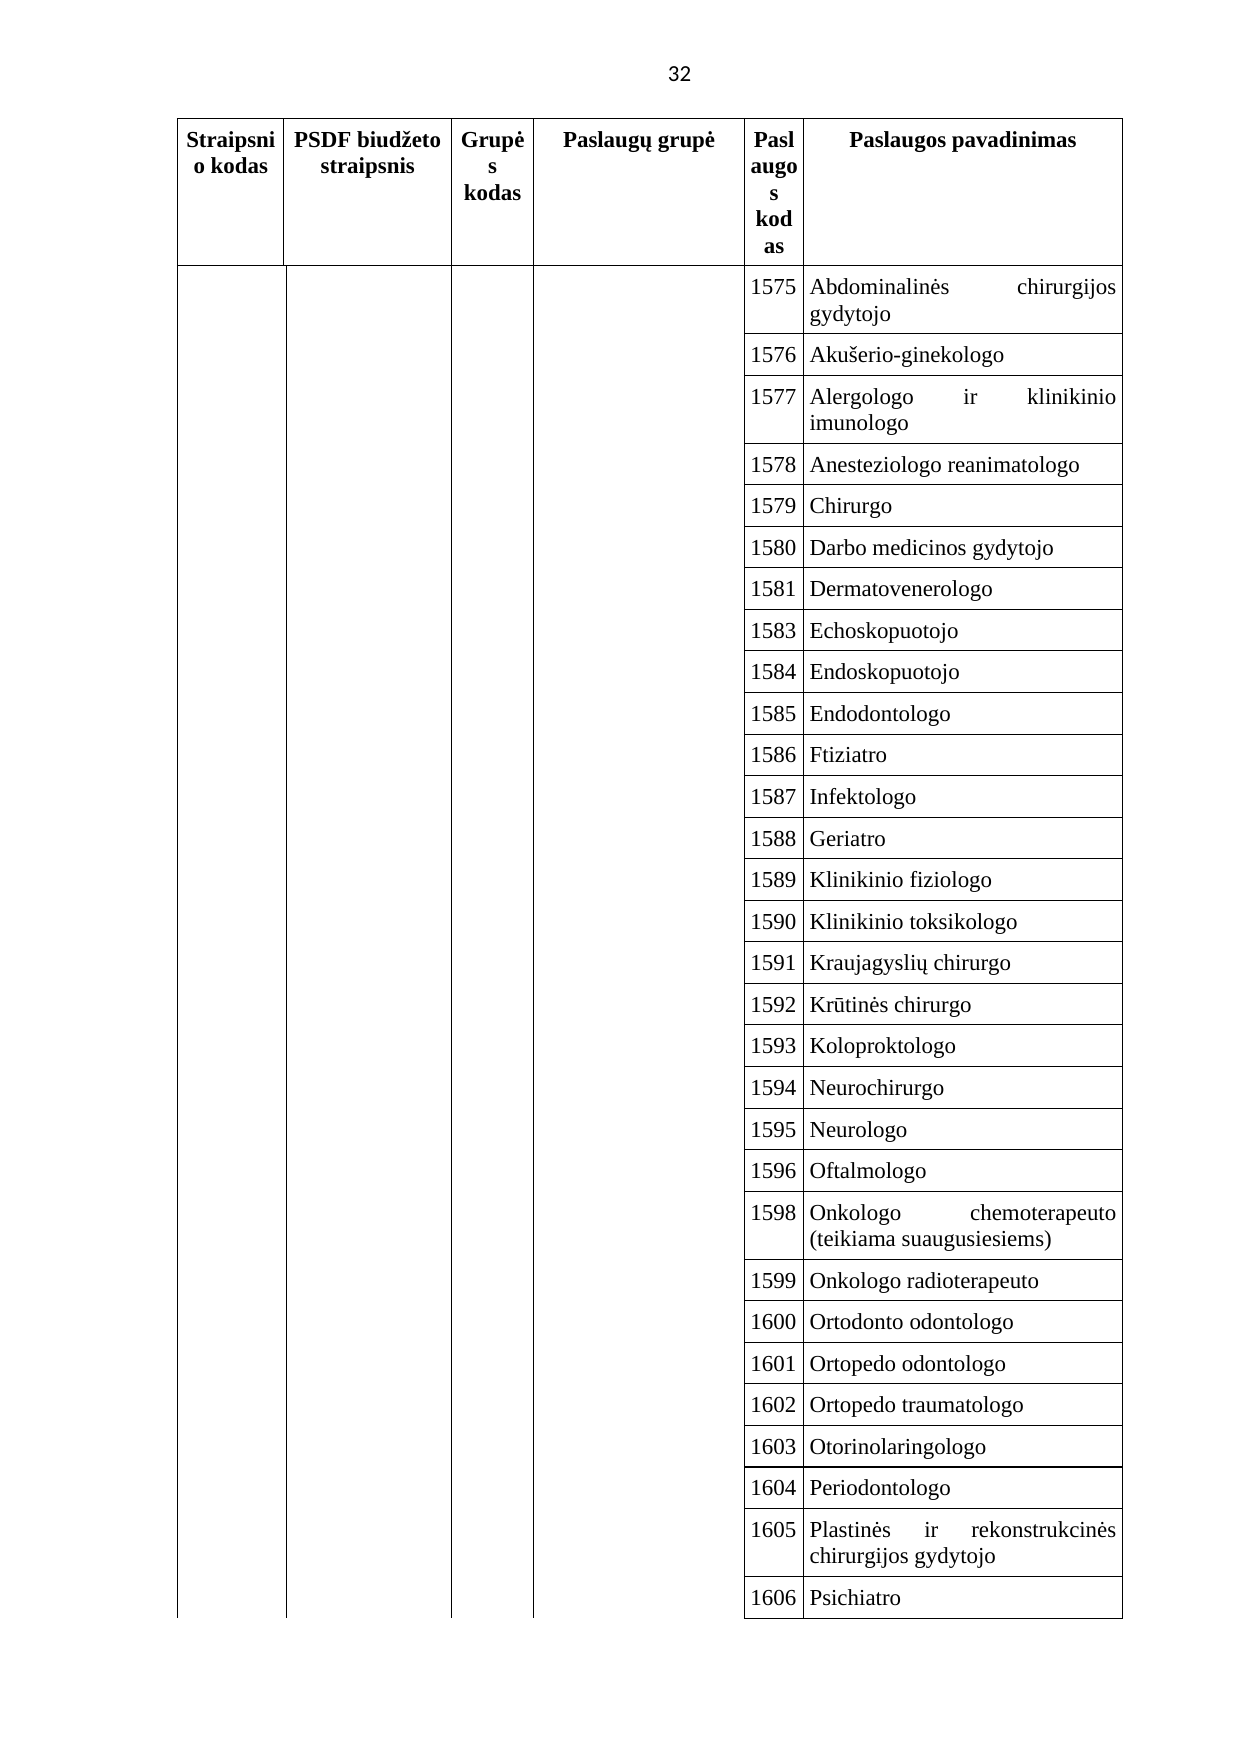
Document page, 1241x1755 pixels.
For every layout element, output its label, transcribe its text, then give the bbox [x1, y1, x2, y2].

table_cell [534, 567, 744, 609]
table_cell 1587 [745, 776, 803, 817]
table_cell [178, 1508, 286, 1576]
table_cell [534, 443, 744, 484]
table_cell [452, 1149, 533, 1191]
table_cell [452, 650, 533, 692]
table_cell [452, 1066, 533, 1107]
table_cell 1590 [745, 901, 803, 941]
table_cell 1606 [745, 1577, 803, 1617]
table_cell 1580 [745, 527, 803, 567]
table_cell Endoskopuotojo [804, 651, 1122, 692]
table_cell [178, 858, 286, 900]
table_cell [452, 526, 533, 567]
table_cell 1595 [745, 1109, 803, 1149]
table_cell 1589 [745, 859, 803, 900]
table_cell [178, 1466, 286, 1508]
table_cell 1594 [745, 1067, 803, 1107]
table_cell [287, 266, 451, 333]
table_cell 1584 [745, 651, 803, 692]
table_cell [178, 1383, 286, 1425]
table_cell Alergologo ir klinikinio imunologo [804, 376, 1122, 442]
table_cell [287, 484, 451, 526]
table_cell 1581 [745, 568, 803, 609]
table_cell Endodontologo [804, 693, 1122, 733]
table_cell [287, 941, 451, 983]
table_cell 1586 [745, 735, 803, 775]
table_cell [287, 526, 451, 567]
table_cell [452, 692, 533, 733]
table_cell Anesteziologo reanimatologo [804, 444, 1122, 484]
table_cell Dermatovenerologo [804, 568, 1122, 609]
table_cell [534, 1149, 744, 1191]
table_cell Akušerio-ginekologo [804, 334, 1122, 374]
table_cell [178, 1149, 286, 1191]
table_cell 1601 [745, 1343, 803, 1383]
table_cell [534, 941, 744, 983]
table_cell [452, 858, 533, 900]
table_cell [452, 1425, 533, 1466]
table_cell [534, 484, 744, 526]
table_cell Onkologo chemoterapeuto (teikiama suaugusiesiems) [804, 1192, 1122, 1258]
table_cell [452, 775, 533, 817]
table_cell [452, 1108, 533, 1149]
table_cell [178, 526, 286, 567]
table_cell 1593 [745, 1025, 803, 1066]
table_cell [452, 900, 533, 941]
table_cell Klinikinio fiziologo [804, 859, 1122, 900]
table_header Paslaugų grupė [534, 119, 744, 265]
table_cell [178, 1024, 286, 1066]
table_cell [287, 983, 451, 1024]
table_cell [178, 609, 286, 650]
table_cell 1579 [745, 485, 803, 526]
table_cell [287, 1466, 451, 1508]
table_cell [287, 692, 451, 733]
table_header PSDF biudžeto straipsnis [284, 119, 451, 265]
table_cell [534, 1342, 744, 1383]
table_cell [452, 609, 533, 650]
table_cell [178, 650, 286, 692]
table_cell [452, 1191, 533, 1258]
table_cell [452, 1576, 533, 1617]
table_cell 1576 [745, 334, 803, 374]
table_cell 1604 [745, 1468, 803, 1508]
table_cell [534, 1466, 744, 1508]
table_cell [287, 1066, 451, 1107]
table_cell [452, 734, 533, 775]
table_cell [452, 333, 533, 374]
table_cell [287, 1191, 451, 1258]
table_header Straipsnio kodas [178, 119, 283, 265]
table_cell [534, 1300, 744, 1342]
table_cell [534, 900, 744, 941]
table_cell [287, 1149, 451, 1191]
table_cell [534, 983, 744, 1024]
table_cell 1583 [745, 610, 803, 650]
table_cell Abdominalinės chirurgijos gydytojo [804, 266, 1122, 333]
table_cell Onkologo radioterapeuto [804, 1260, 1122, 1300]
table_cell [534, 526, 744, 567]
table_cell [452, 941, 533, 983]
table_header Paslaugos kodas [745, 119, 803, 265]
table_cell Geriatro [804, 818, 1122, 858]
table_cell [287, 1259, 451, 1300]
table_cell [534, 609, 744, 650]
table_cell [178, 1066, 286, 1107]
table_cell [452, 484, 533, 526]
table_cell 1602 [745, 1384, 803, 1425]
table_cell [287, 900, 451, 941]
table_cell [287, 817, 451, 858]
table_cell [452, 443, 533, 484]
table_cell [534, 1024, 744, 1066]
table_cell [287, 858, 451, 900]
table_cell Koloproktologo [804, 1025, 1122, 1066]
table_cell Ftiziatro [804, 735, 1122, 775]
table_cell [287, 1508, 451, 1576]
table_cell Plastinės ir rekonstrukcinės chirurgijos gydytojo [804, 1509, 1122, 1576]
table_cell [452, 375, 533, 442]
table_cell [287, 734, 451, 775]
table_cell Psichiatro [804, 1577, 1122, 1617]
table_cell [287, 1108, 451, 1149]
table_cell Periodontologo [804, 1468, 1122, 1508]
table_cell [534, 1508, 744, 1576]
table_cell [178, 817, 286, 858]
table_cell [534, 1259, 744, 1300]
table_cell Infektologo [804, 776, 1122, 817]
table_cell Ortopedo odontologo [804, 1343, 1122, 1383]
table_cell Krūtinės chirurgo [804, 984, 1122, 1024]
table_cell [452, 1259, 533, 1300]
table_cell [452, 1342, 533, 1383]
table_header Paslaugos pavadinimas [804, 119, 1122, 265]
table_cell [178, 983, 286, 1024]
table_cell [178, 484, 286, 526]
table_cell 1575 [745, 266, 803, 333]
table_cell [534, 1108, 744, 1149]
table_cell [287, 375, 451, 442]
table_cell [534, 775, 744, 817]
table_cell [178, 1108, 286, 1149]
table_cell [287, 609, 451, 650]
table_cell [287, 1342, 451, 1383]
table_cell [287, 775, 451, 817]
table_cell [534, 375, 744, 442]
table_cell [178, 941, 286, 983]
table_cell [178, 443, 286, 484]
table_cell [534, 650, 744, 692]
table_cell [452, 1508, 533, 1576]
table_cell Kraujagyslių chirurgo [804, 942, 1122, 983]
table_cell [178, 734, 286, 775]
table_cell 1577 [745, 376, 803, 442]
table_header Grupės kodas [452, 119, 533, 265]
table_cell [178, 1342, 286, 1383]
table_cell [534, 692, 744, 733]
table_cell [452, 983, 533, 1024]
table_cell Oftalmologo [804, 1150, 1122, 1191]
table_cell [534, 1576, 744, 1617]
table_cell Ortodonto odontologo [804, 1301, 1122, 1342]
table_cell [287, 1300, 451, 1342]
table_cell 1598 [745, 1192, 803, 1258]
table_cell Chirurgo [804, 485, 1122, 526]
table_cell [178, 1576, 286, 1617]
table_cell [452, 567, 533, 609]
table_cell [178, 1259, 286, 1300]
table_cell Klinikinio toksikologo [804, 901, 1122, 941]
table_cell [534, 1383, 744, 1425]
table_cell [178, 692, 286, 733]
table_cell [534, 1425, 744, 1466]
table_cell Darbo medicinos gydytojo [804, 527, 1122, 567]
table_cell [534, 1191, 744, 1258]
table_cell [534, 858, 744, 900]
table_cell [287, 567, 451, 609]
table_cell [452, 1466, 533, 1508]
table_cell [534, 734, 744, 775]
table_cell 1578 [745, 444, 803, 484]
table_cell [287, 333, 451, 374]
table_cell 1599 [745, 1260, 803, 1300]
table_cell [287, 1024, 451, 1066]
table_cell 1585 [745, 693, 803, 733]
table_cell [287, 1383, 451, 1425]
table_cell Neurologo [804, 1109, 1122, 1149]
table_cell [178, 266, 286, 333]
table_cell [178, 1425, 286, 1466]
table_cell [287, 1425, 451, 1466]
table_cell 1600 [745, 1301, 803, 1342]
table_cell [534, 817, 744, 858]
table_cell [287, 1576, 451, 1617]
table_cell Ortopedo traumatologo [804, 1384, 1122, 1425]
table_cell [534, 333, 744, 374]
table_cell [178, 375, 286, 442]
table_cell [287, 443, 451, 484]
table_cell Otorinolaringologo [804, 1426, 1122, 1466]
table_cell [534, 1066, 744, 1107]
table_cell [178, 1300, 286, 1342]
table_cell 1591 [745, 942, 803, 983]
table_cell 1596 [745, 1150, 803, 1191]
table_cell [178, 900, 286, 941]
table_cell 1588 [745, 818, 803, 858]
table_cell 1605 [745, 1509, 803, 1576]
table_cell [452, 1300, 533, 1342]
table_cell [178, 333, 286, 374]
table_cell [287, 650, 451, 692]
table_cell 1603 [745, 1426, 803, 1466]
table_cell [534, 266, 744, 333]
table_cell [178, 567, 286, 609]
table_cell [452, 817, 533, 858]
table_cell [178, 1191, 286, 1258]
table_cell [452, 1383, 533, 1425]
table_cell Echoskopuotojo [804, 610, 1122, 650]
table_cell 1592 [745, 984, 803, 1024]
table_cell [178, 775, 286, 817]
table_cell [452, 1024, 533, 1066]
table_cell Neurochirurgo [804, 1067, 1122, 1107]
table_cell [452, 266, 533, 333]
